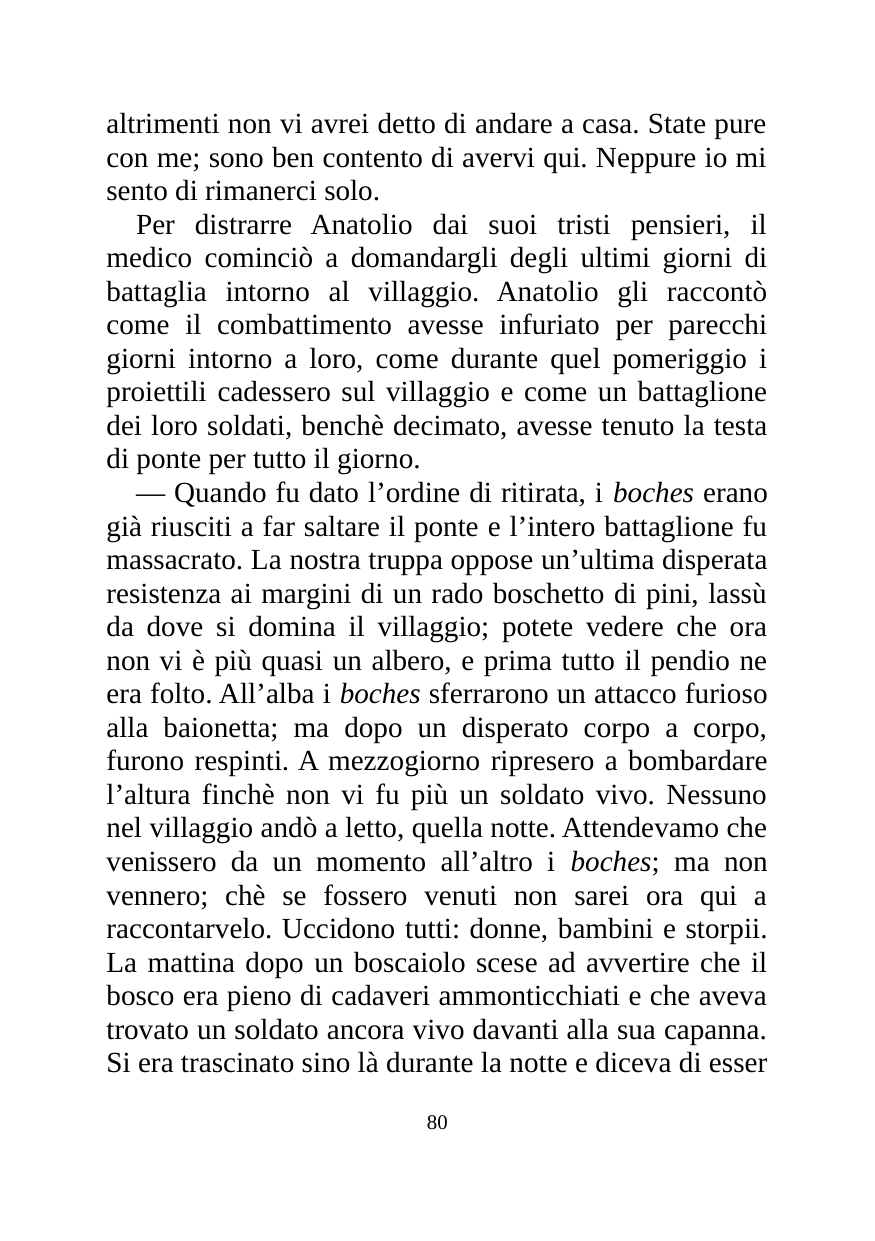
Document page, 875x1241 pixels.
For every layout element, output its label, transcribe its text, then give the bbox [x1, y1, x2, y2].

text Per distrarre Anatolio dai suoi tristi pensieri, il medico cominciò a domandargli degli ultimi giorni di battaglia intorno al villaggio. Anatolio gli raccontò come il combattimento avesse infuriato per parecchi giorni intorno a loro, come durante quel pomeriggio i proiettili cadessero sul villaggio e come un battaglione dei loro soldati, benchè decimato, avesse tenuto la testa di ponte per tutto il giorno. [106, 207, 768, 475]
text — Quando fu dato l’ordine di ritirata, i boches erano già riusciti a far saltare il ponte e l’intero battaglione fu massacrato. La nostra truppa oppose un’ultima disperata resistenza ai margini di un rado boschetto di pini, lassù da dove si domina il villaggio; potete vedere che ora non vi è più quasi un albero, e prima tutto il pendio ne era folto. All’alba i boches sferrarono un attacco furioso alla baionetta; ma dopo un disperato corpo a corpo, furono respinti. A mezzogiorno ripresero a bombardare l’altura finchè non vi fu più un soldato vivo. Nessuno nel villaggio andò a letto, quella notte. Attendevamo che venissero da un momento all’altro i boches; ma non vennero; chè se fossero venuti non sarei ora qui a raccontarvelo. Uccidono tutti: donne, bambini e storpii. La mattina dopo un boscaiolo scese ad avvertire che il bosco era pieno di cadaveri ammonticchiati e che aveva trovato un soldato ancora vivo davanti alla sua capanna. Si era trascinato sino là durante la notte e diceva di esser [106, 475, 768, 1079]
text altrimenti non vi avrei detto di andare a casa. State pure con me; sono ben contento di avervi qui. Neppure io mi sento di rimanerci solo. [106, 106, 768, 207]
